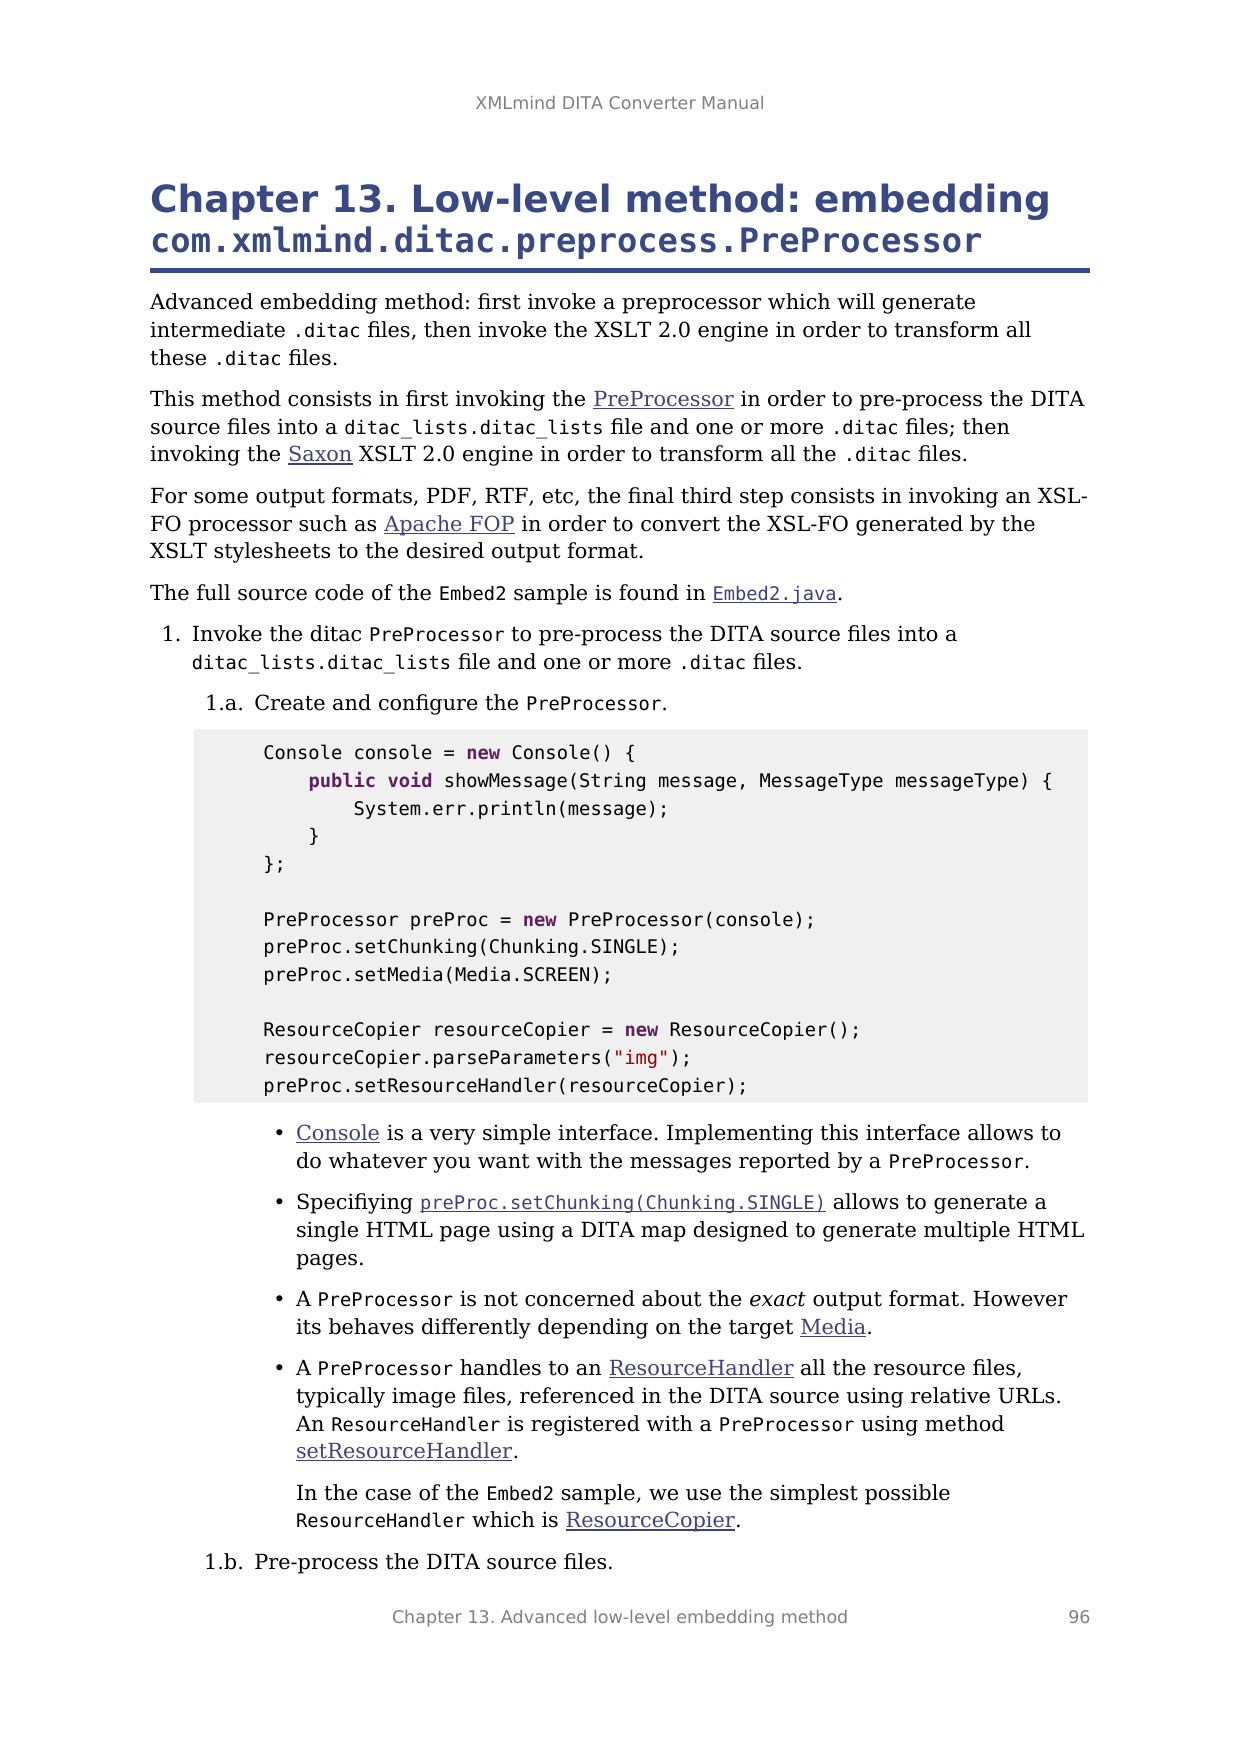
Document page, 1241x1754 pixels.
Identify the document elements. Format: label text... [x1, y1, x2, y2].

text This method consists in first invoking the PreProcessor in order to pre-process the DITA source files into a ditac_lists.ditac_lists file and one or more .ditac files; then invoking the Saxon XSLT 2.0 engine in order to transform all the .ditac files. [150, 383, 1090, 467]
text For some output formats, PDF, RTF, etc, the final third step consists in invoking an XSL-FO processor such as Apache FOP in order to convert the XSL-FO generated by the XSLT stylesheets to the desired output format. [150, 480, 1090, 563]
list Create and configure the PreProcessor. [192, 688, 1090, 716]
list Console console = new Console() { public void showMessage(String message, MessageType messageType) { System.err.println(message); } }; PreProcessor preProc = new PreProcessor(console); preProc.setChunking(Chunking.SINGLE); preProc.setMedia(Media.SCREEN); ResourceCopier resourceCopier = new ResourceCopier(); resourceCopier.parseParameters("img"); preProc.setResourceHandler(resourceCopier); [194, 729, 1088, 1103]
list Pre-process the DITA source files. [192, 1546, 1090, 1574]
text Advanced embedding method: first invoke a preprocessor which will generate intermediate .ditac files, then invoke the XSLT 2.0 engine in order to transform all these .ditac files. [150, 287, 1090, 370]
text The full source code of the Embed2 sample is found in Embed2.java. [150, 577, 1090, 605]
list In the case of the Embed2 sample, we use the simplest possible ResourceHandler which is ResourceCopier. [254, 1477, 1090, 1533]
list Invoke the ditac PreProcessor to pre-process the DITA source files into a ditac_lists.ditac_lists file and one or more .ditac files. [150, 619, 1090, 674]
list Specifiying preProc.setChunking(Chunking.SINGLE) allows to generate a single HTML page using a DITA map designed to generate multiple HTML pages. [254, 1187, 1090, 1270]
list A PreProcessor is not concerned about the exact output format. However its behaves differently depending on the target Media. [254, 1283, 1090, 1339]
list Console is a very simple interface. Implementing this interface allows to do whatever you want with the messages reported by a PreProcessor. [254, 1117, 1090, 1173]
subtitle Chapter 13. Low-level method: embedding com.xmlmind.ditac.preprocess.PreProcessor [150, 178, 1090, 268]
list A PreProcessor handles to an ResourceHandler all the resource files, typically image files, referenced in the DITA source using relative URLs. An ResourceHandler is registered with a PreProcessor using method setResourceHandler. [254, 1353, 1090, 1463]
